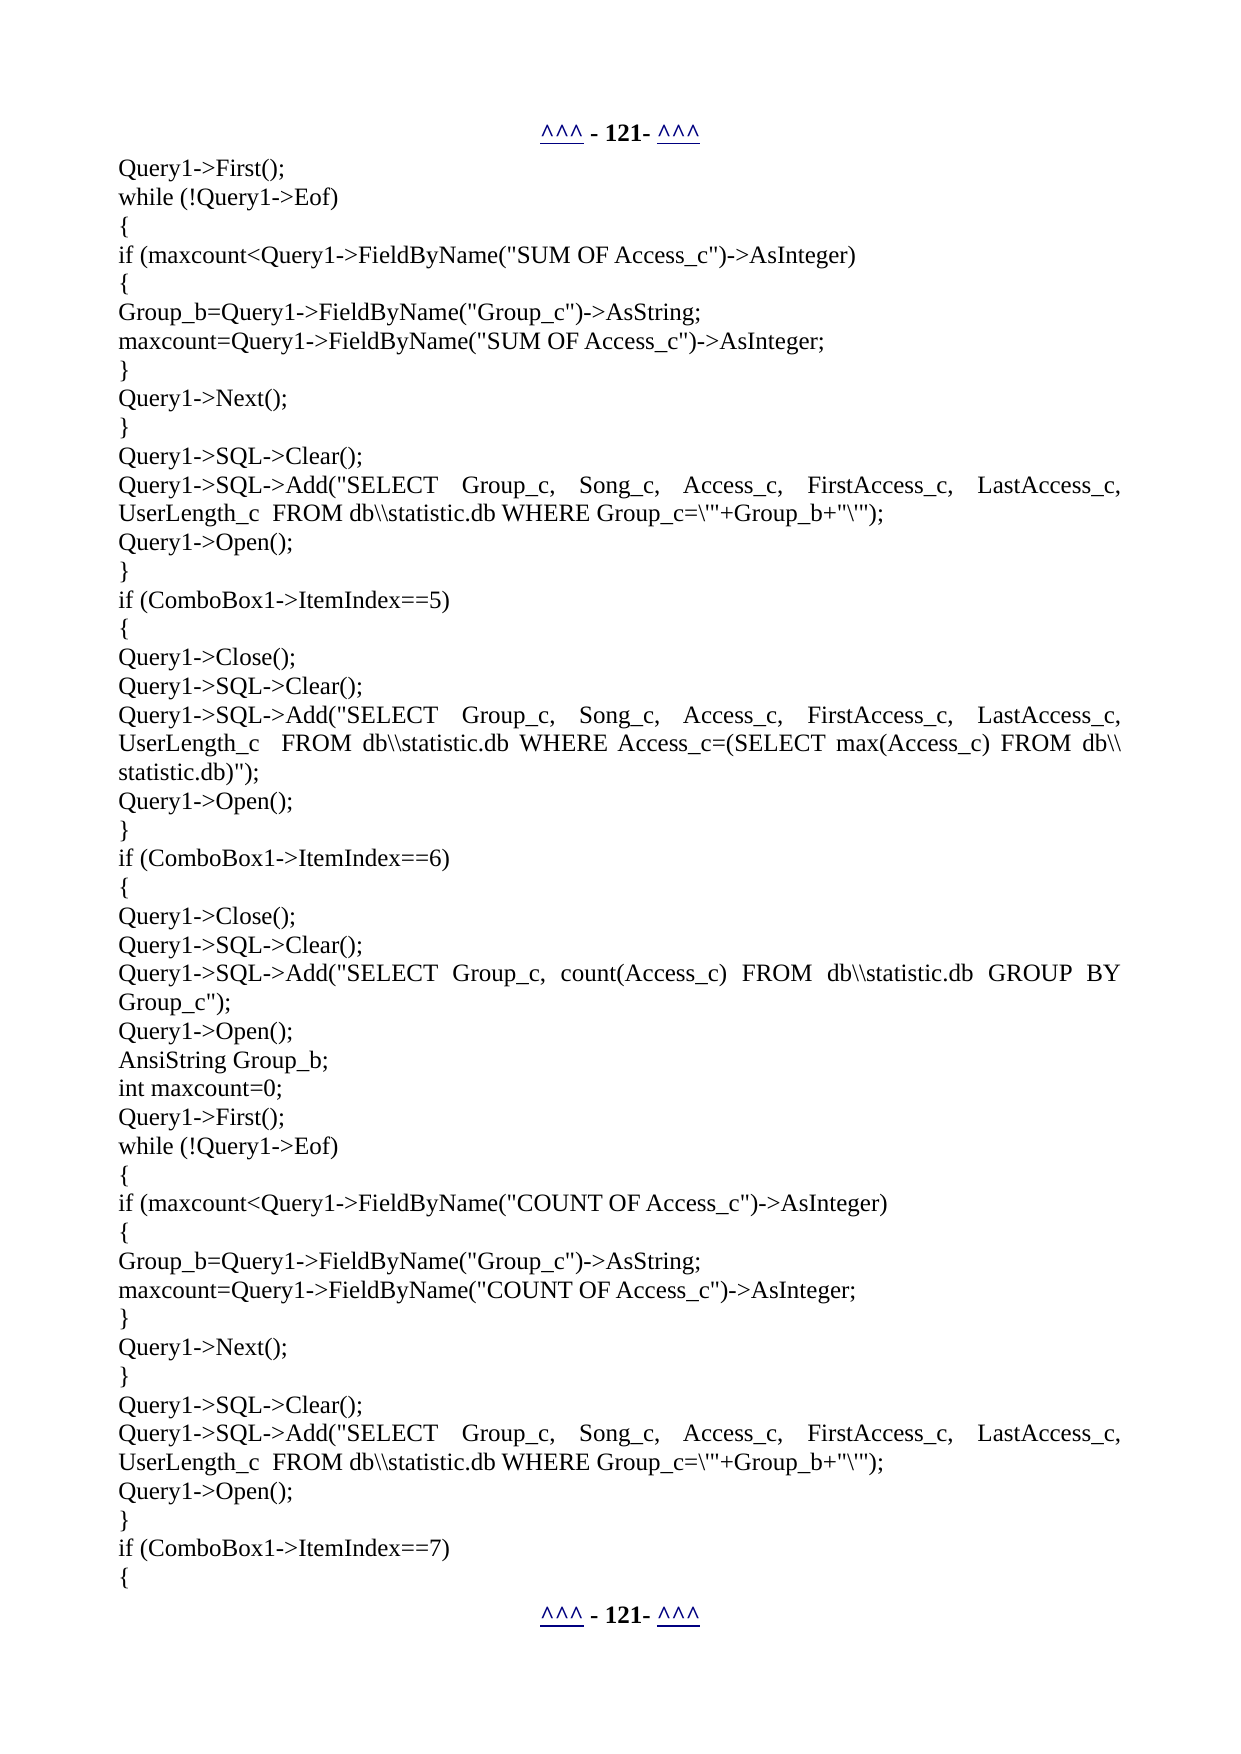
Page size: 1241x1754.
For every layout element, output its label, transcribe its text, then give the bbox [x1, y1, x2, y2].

text if (ComboBox1->ItemIndex==7) [118, 1533, 1122, 1562]
text Query1->SQL->Add("SELECT Group_c, Song_c, Access_c, FirstAccess_c, LastAccess_c, UserLength_c FROM db\\statistic.db WHERE Group_c=\'"+Group_b+"\'"); [118, 470, 1122, 527]
text { [118, 211, 1122, 240]
text if (maxcount<Query1->FieldByName("COUNT OF Access_c")->AsInteger) [118, 1188, 1122, 1217]
text Query1->Open(); [118, 1016, 1122, 1045]
text { [118, 1562, 1122, 1591]
text } [118, 1361, 1122, 1390]
text maxcount=Query1->FieldByName("COUNT OF Access_c")->AsInteger; [118, 1275, 1122, 1303]
text Query1->SQL->Add("SELECT Group_c, Song_c, Access_c, FirstAccess_c, LastAccess_c, UserLength_c FROM db\\statistic.db WHERE Access_c=(SELECT max(Access_c) FROM db\\statistic.db)"); [118, 700, 1122, 786]
text Query1->Close(); [118, 642, 1122, 671]
text Query1->SQL->Clear(); [118, 671, 1122, 700]
text if (ComboBox1->ItemIndex==5) [118, 585, 1122, 613]
text Query1->SQL->Clear(); [118, 1390, 1122, 1418]
text Query1->Open(); [118, 527, 1122, 556]
text AnsiString Group_b; [118, 1045, 1122, 1073]
text Group_b=Query1->FieldByName("Group_c")->AsString; [118, 1246, 1122, 1275]
text } [118, 355, 1122, 383]
text if (ComboBox1->ItemIndex==6) [118, 843, 1122, 872]
text Group_b=Query1->FieldByName("Group_c")->AsString; [118, 297, 1122, 326]
text while (!Query1->Eof) [118, 182, 1122, 211]
text Query1->SQL->Add("SELECT Group_c, count(Access_c) FROM db\\statistic.db GROUP BY Group_c"); [118, 958, 1122, 1016]
text Query1->Open(); [118, 1476, 1122, 1505]
text } [118, 556, 1122, 585]
text Query1->SQL->Clear(); [118, 930, 1122, 958]
text if (maxcount<Query1->FieldByName("SUM OF Access_c")->AsInteger) [118, 240, 1122, 268]
text Query1->SQL->Add("SELECT Group_c, Song_c, Access_c, FirstAccess_c, LastAccess_c, UserLength_c FROM db\\statistic.db WHERE Group_c=\'"+Group_b+"\'"); [118, 1418, 1122, 1476]
text { [118, 268, 1122, 297]
text Query1->Next(); [118, 383, 1122, 412]
text } [118, 1505, 1122, 1533]
text { [118, 613, 1122, 642]
text } [118, 815, 1122, 843]
text maxcount=Query1->FieldByName("SUM OF Access_c")->AsInteger; [118, 326, 1122, 355]
text } [118, 1303, 1122, 1332]
text } [118, 412, 1122, 441]
text while (!Query1->Eof) [118, 1131, 1122, 1160]
text { [118, 872, 1122, 901]
text Query1->Next(); [118, 1332, 1122, 1361]
text { [118, 1160, 1122, 1188]
text Query1->Close(); [118, 901, 1122, 930]
text Query1->First(); [118, 153, 1122, 182]
text Query1->SQL->Clear(); [118, 441, 1122, 470]
text int maxcount=0; [118, 1073, 1122, 1102]
text Query1->Open(); [118, 786, 1122, 815]
text { [118, 1217, 1122, 1246]
text Query1->First(); [118, 1102, 1122, 1131]
